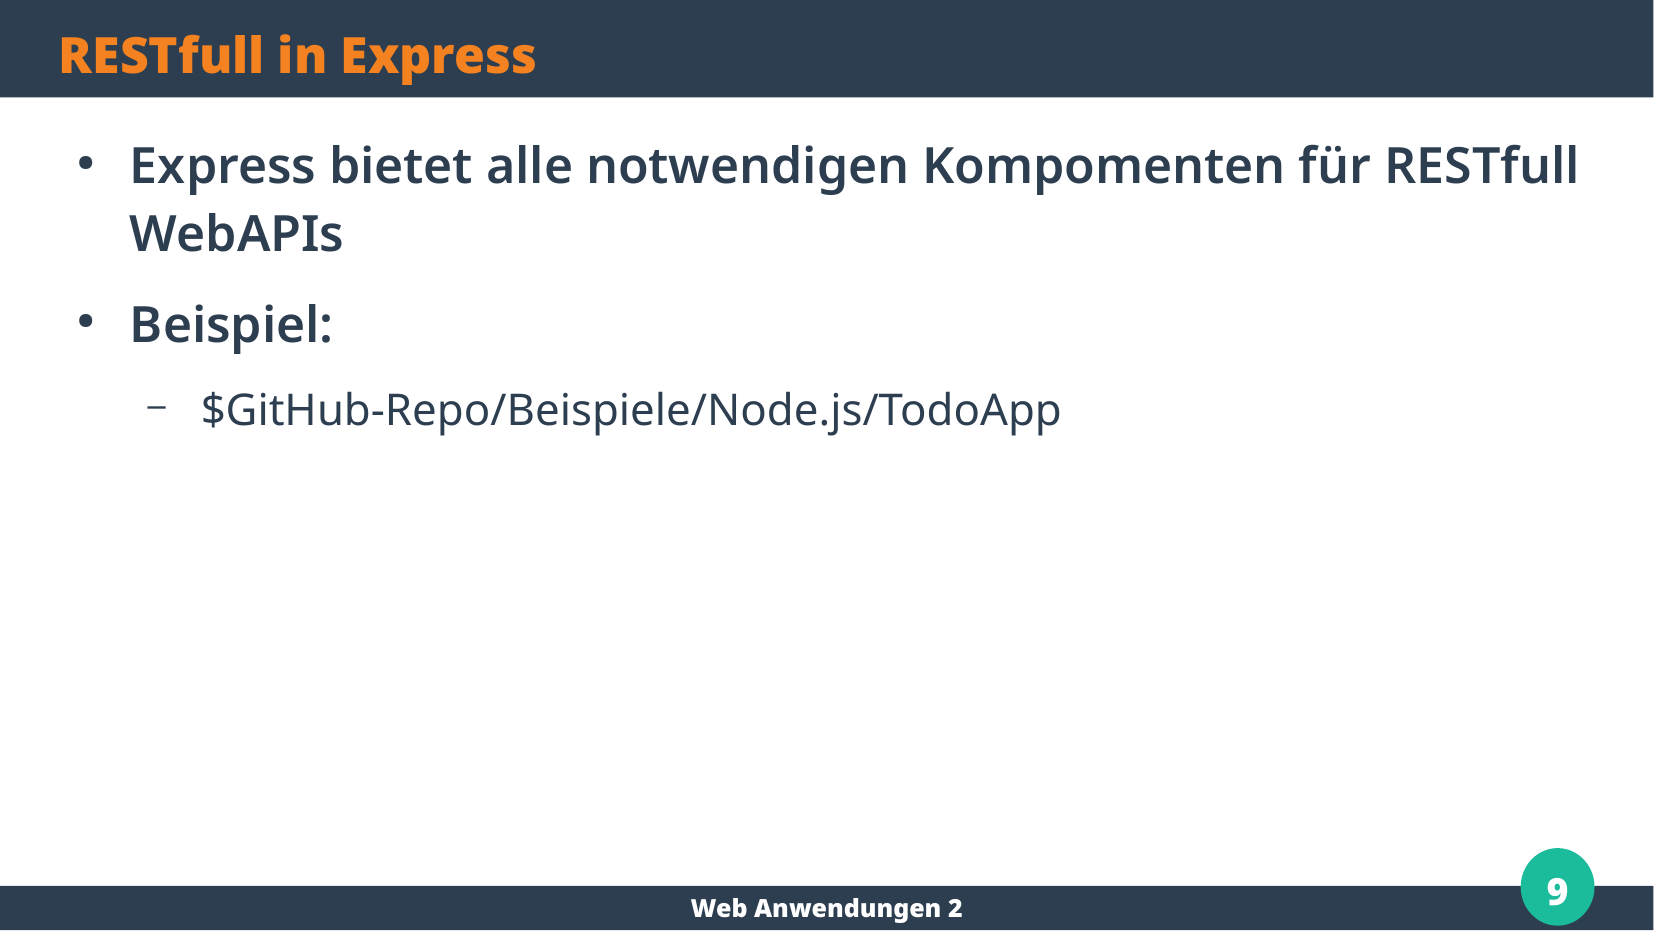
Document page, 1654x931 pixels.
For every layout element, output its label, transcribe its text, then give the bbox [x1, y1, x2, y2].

list Express bietet alle notwendigen Kompomenten für RESTfull WebAPIs Beispiel: $GitHub-Repo/Beispiele/Node.js/TodoApp [59, 129, 1595, 864]
title RESTfull in Express [59, 8, 1595, 89]
